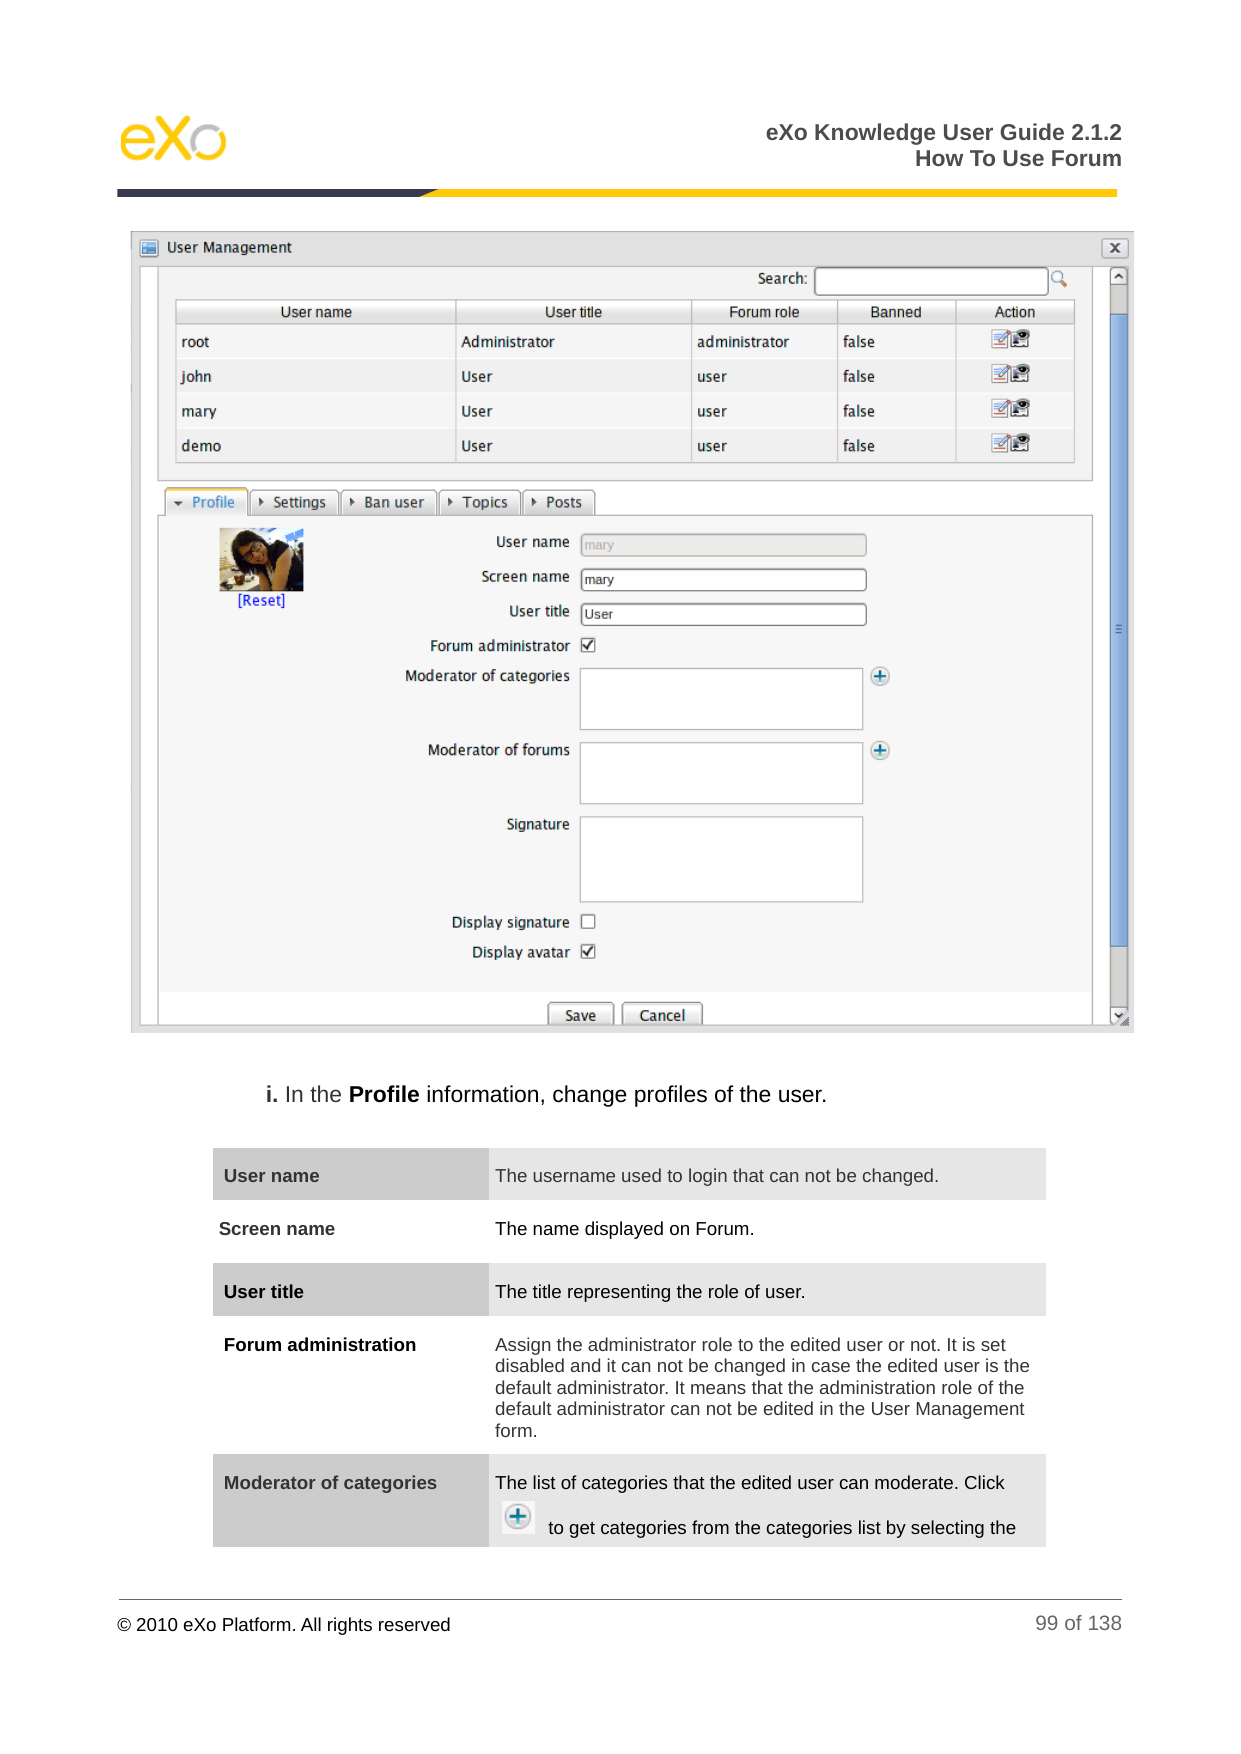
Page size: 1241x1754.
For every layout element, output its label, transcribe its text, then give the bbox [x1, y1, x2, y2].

table_header User name [213, 1148, 489, 1200]
table_header The username used to login that can not be changed. [489, 1148, 1046, 1200]
table_cell User title [213, 1263, 489, 1316]
table_cell Forum administration [213, 1316, 489, 1454]
picture [117, 189, 1118, 197]
table_cell Assign the administrator role to the edited user or not. It is set disabled and it can not be changed in case the edited user is the default administrator. It means that the administration role of the default administrator can not be edited in the User Management form. [489, 1316, 1046, 1454]
picture [130, 231, 1135, 1033]
picture [120, 115, 227, 161]
table_cell Moderator of categories [213, 1454, 489, 1547]
table_cell The name displayed on Forum. [489, 1200, 1046, 1263]
picture [502, 1501, 536, 1534]
table_cell Screen name [213, 1200, 489, 1263]
table_cell The list of categories that the edited user can moderate. Click to get categories from the categories list by selecting the [489, 1454, 1046, 1547]
text i. In the Profile information, change profiles of the user. [118, 1081, 1122, 1108]
table_cell The title representing the role of user. [489, 1263, 1046, 1316]
